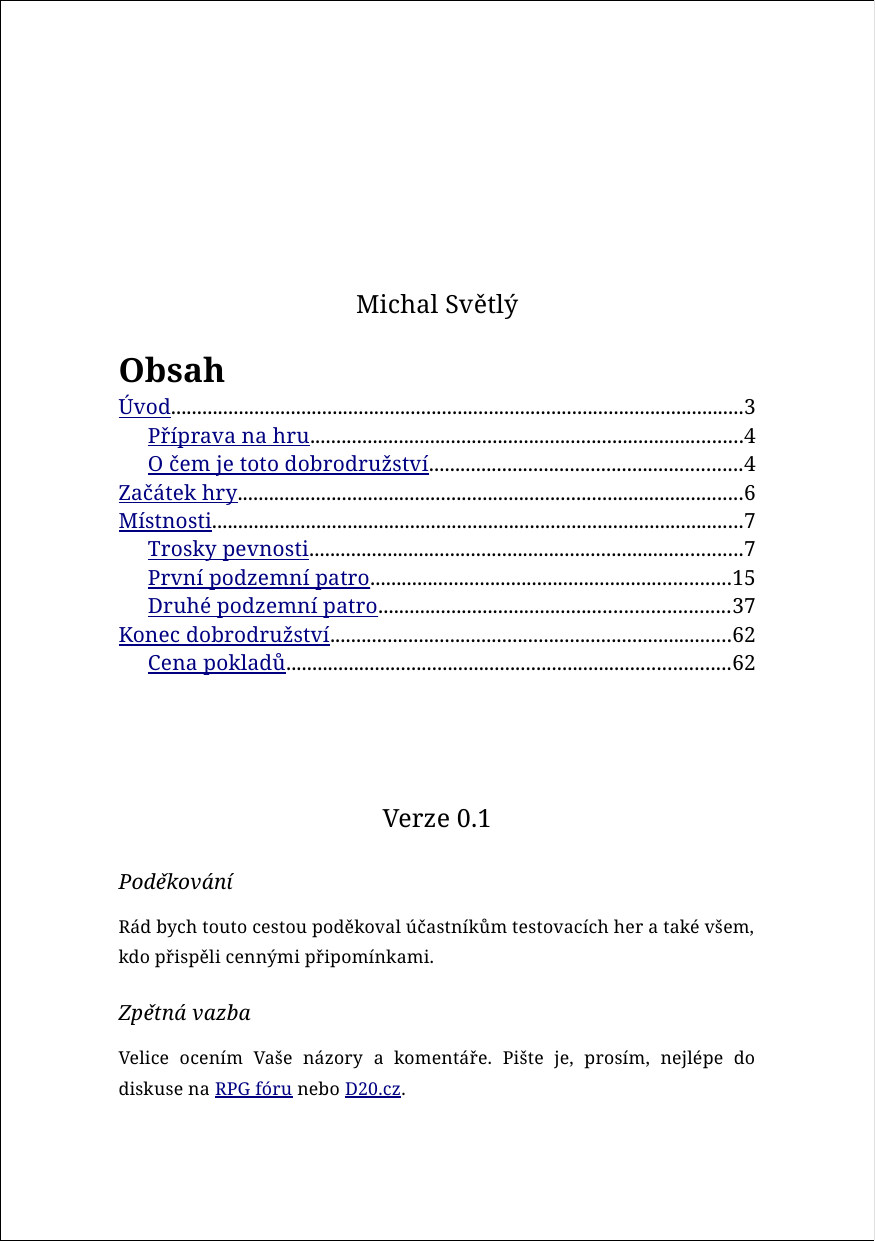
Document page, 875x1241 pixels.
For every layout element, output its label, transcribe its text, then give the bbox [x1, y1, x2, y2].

text Trosky pevnosti 7 [148, 534, 756, 563]
text Poděkování [118, 867, 756, 896]
subtitle Obsah [118, 347, 756, 392]
text Verze 0.1 [118, 801, 756, 835]
text Cena pokladů 62 [148, 648, 756, 677]
text Místnosti 7 [118, 506, 756, 534]
text Úvod 3 [118, 392, 756, 421]
text Velice ocením Vaše názory a komentáře. Pište je, prosím, nejlépe do diskuse na RPG fóru nebo D20.cz. [118, 1046, 756, 1100]
text O čem je toto dobrodružství 4 [148, 449, 756, 478]
text Druhé podzemní patro 37 [148, 591, 756, 620]
text Konec dobrodružství 62 [118, 620, 756, 648]
text Zpětná vazba [118, 998, 756, 1027]
text Příprava na hru 4 [148, 421, 756, 449]
text Rád bych touto cestou poděkoval účastníkům testovacích her a také všem, kdo přispěli cennými připomínkami. [118, 914, 756, 969]
text Michal Světlý [118, 287, 756, 321]
text Začátek hry 6 [118, 478, 756, 506]
text První podzemní patro 15 [148, 563, 756, 591]
